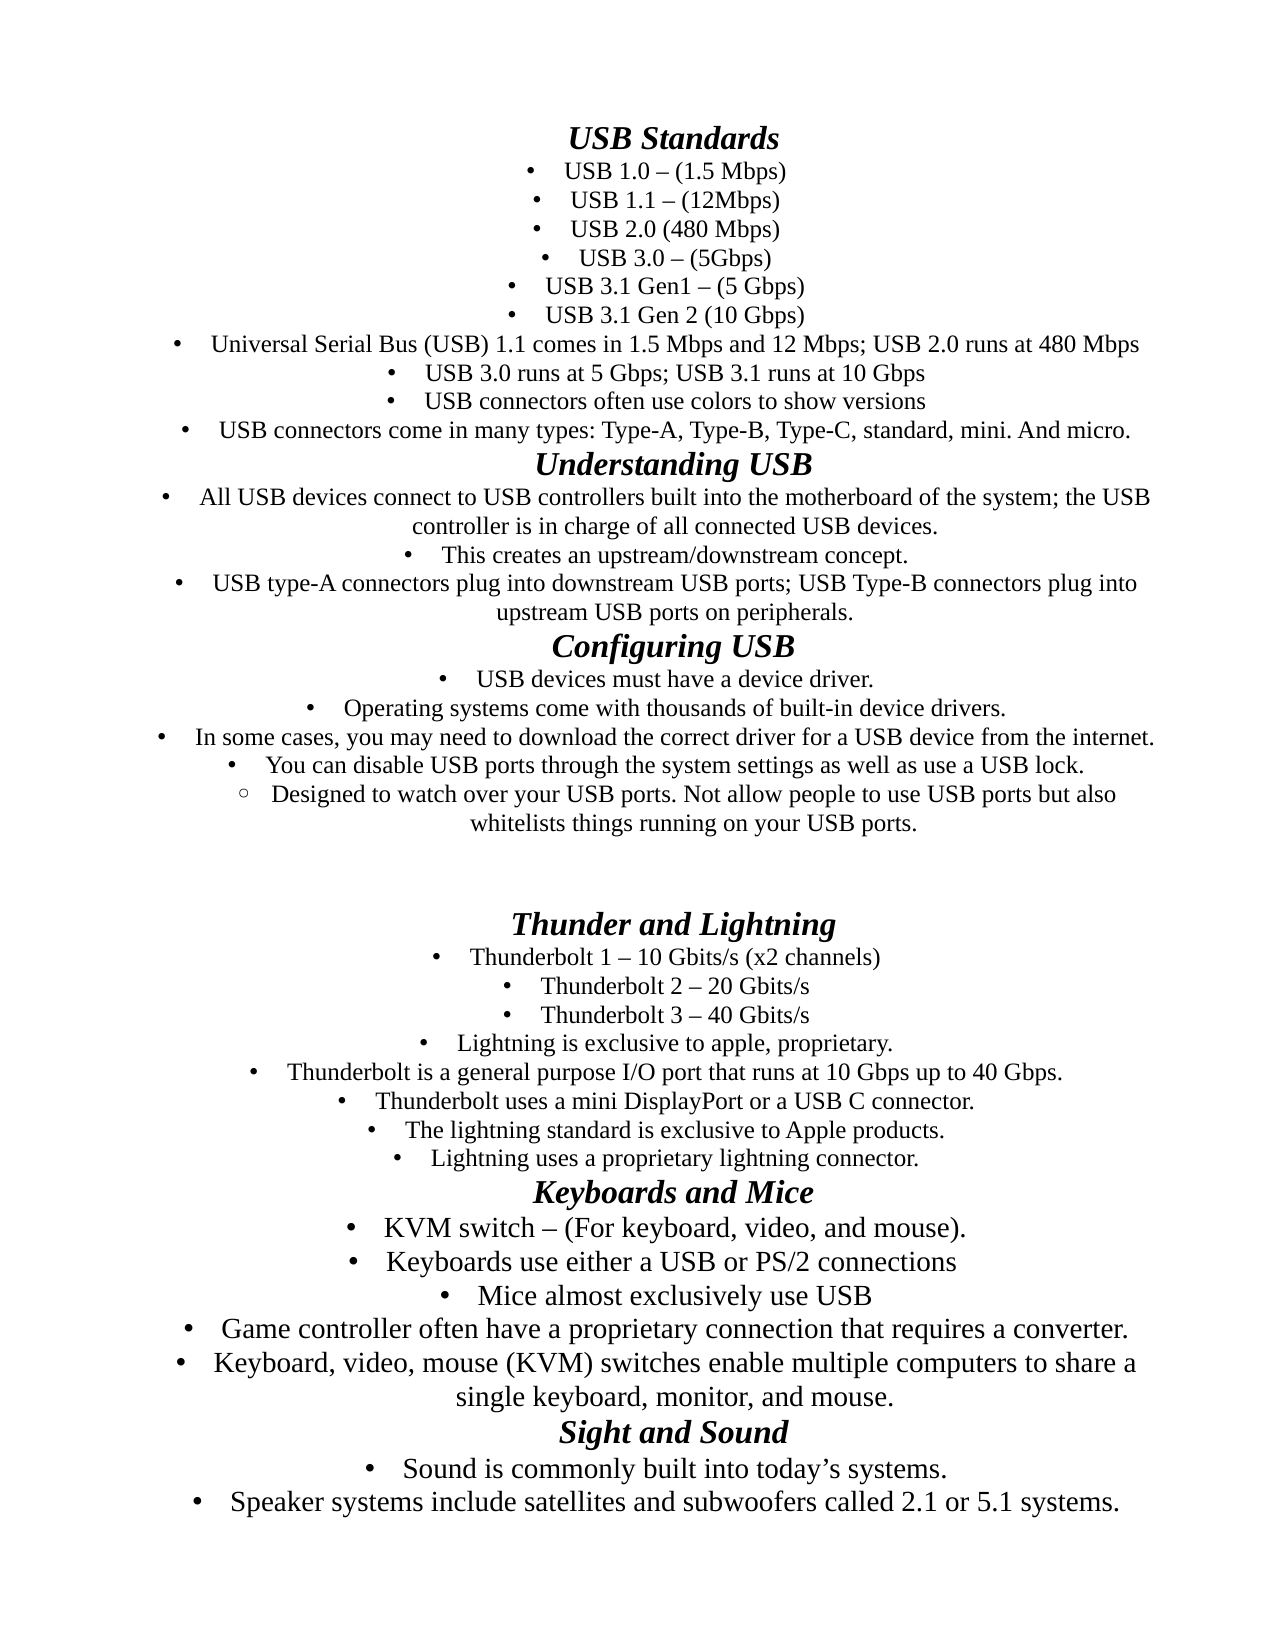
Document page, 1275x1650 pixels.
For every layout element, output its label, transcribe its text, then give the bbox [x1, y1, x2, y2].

list Thunderbolt 1 – 10 Gbits/s (x2 channels) [156, 942, 1157, 971]
list USB connectors often use colors to show versions [156, 386, 1157, 415]
list Mice almost exclusively use USB [156, 1278, 1157, 1312]
list In some cases, you may need to download the correct driver for a USB device from the internet. [156, 722, 1157, 751]
list USB type-A connectors plug into downstream USB ports; USB Type-B connectors plug into upstream USB ports on peripherals. [156, 568, 1157, 626]
list Thunderbolt is a general purpose I/O port that runs at 10 Gbps up to 40 Gbps. [156, 1057, 1157, 1086]
list KVM switch – (For keyboard, video, and mouse). [156, 1211, 1157, 1244]
list The lightning standard is exclusive to Apple products. [156, 1115, 1157, 1143]
list USB 3.0 – (5Gbps) [156, 243, 1157, 271]
list Thunderbolt 2 – 20 Gbits/s [156, 971, 1157, 1000]
list USB connectors come in many types: Type-A, Type-B, Type-C, standard, mini. And micro. [156, 415, 1157, 444]
list USB 3.1 Gen 2 (10 Gbps) [156, 300, 1157, 329]
list Understanding USB [156, 444, 1157, 482]
list Operating systems come with thousands of built-in device drivers. [156, 693, 1157, 722]
list USB 1.1 – (12Mbps) [156, 185, 1157, 214]
list USB 1.0 – (1.5 Mbps) [156, 156, 1157, 185]
list Speaker systems include satellites and subwoofers called 2.1 or 5.1 systems. [156, 1484, 1157, 1518]
list All USB devices connect to USB controllers built into the motherboard of the system; the USB controller is in charge of all connected USB devices. [156, 482, 1157, 540]
list Sound is commonly built into today’s systems. [156, 1451, 1157, 1484]
list USB Standards [156, 118, 1157, 156]
list Lightning uses a proprietary lightning connector. [156, 1143, 1157, 1172]
list Thunder and Lightning [156, 904, 1157, 942]
list USB 2.0 (480 Mbps) [156, 214, 1157, 243]
list Thunderbolt uses a mini DisplayPort or a USB C connector. [156, 1086, 1157, 1115]
list Designed to watch over your USB ports. Not allow people to use USB ports but also whitelists things running on your USB ports. [193, 779, 1157, 837]
list Configuring USB [156, 626, 1157, 664]
list Keyboard, video, mouse (KVM) switches enable multiple computers to share a single keyboard, monitor, and mouse. [156, 1345, 1157, 1412]
list Universal Serial Bus (USB) 1.1 comes in 1.5 Mbps and 12 Mbps; USB 2.0 runs at 480 Mbps [156, 329, 1157, 358]
list You can disable USB ports through the system settings as well as use a USB lock. [156, 751, 1157, 779]
list USB devices must have a device driver. [156, 664, 1157, 693]
list Game controller often have a proprietary connection that requires a converter. [156, 1312, 1157, 1345]
list USB 3.1 Gen1 – (5 Gbps) [156, 271, 1157, 300]
list Thunderbolt 3 – 40 Gbits/s [156, 1000, 1157, 1028]
list This creates an upstream/downstream concept. [156, 540, 1157, 568]
list Lightning is exclusive to apple, proprietary. [156, 1028, 1157, 1057]
list Sight and Sound [156, 1412, 1157, 1451]
list USB 3.0 runs at 5 Gbps; USB 3.1 runs at 10 Gbps [156, 358, 1157, 386]
list Keyboards use either a USB or PS/2 connections [156, 1244, 1157, 1278]
list Keyboards and Mice [156, 1172, 1157, 1211]
